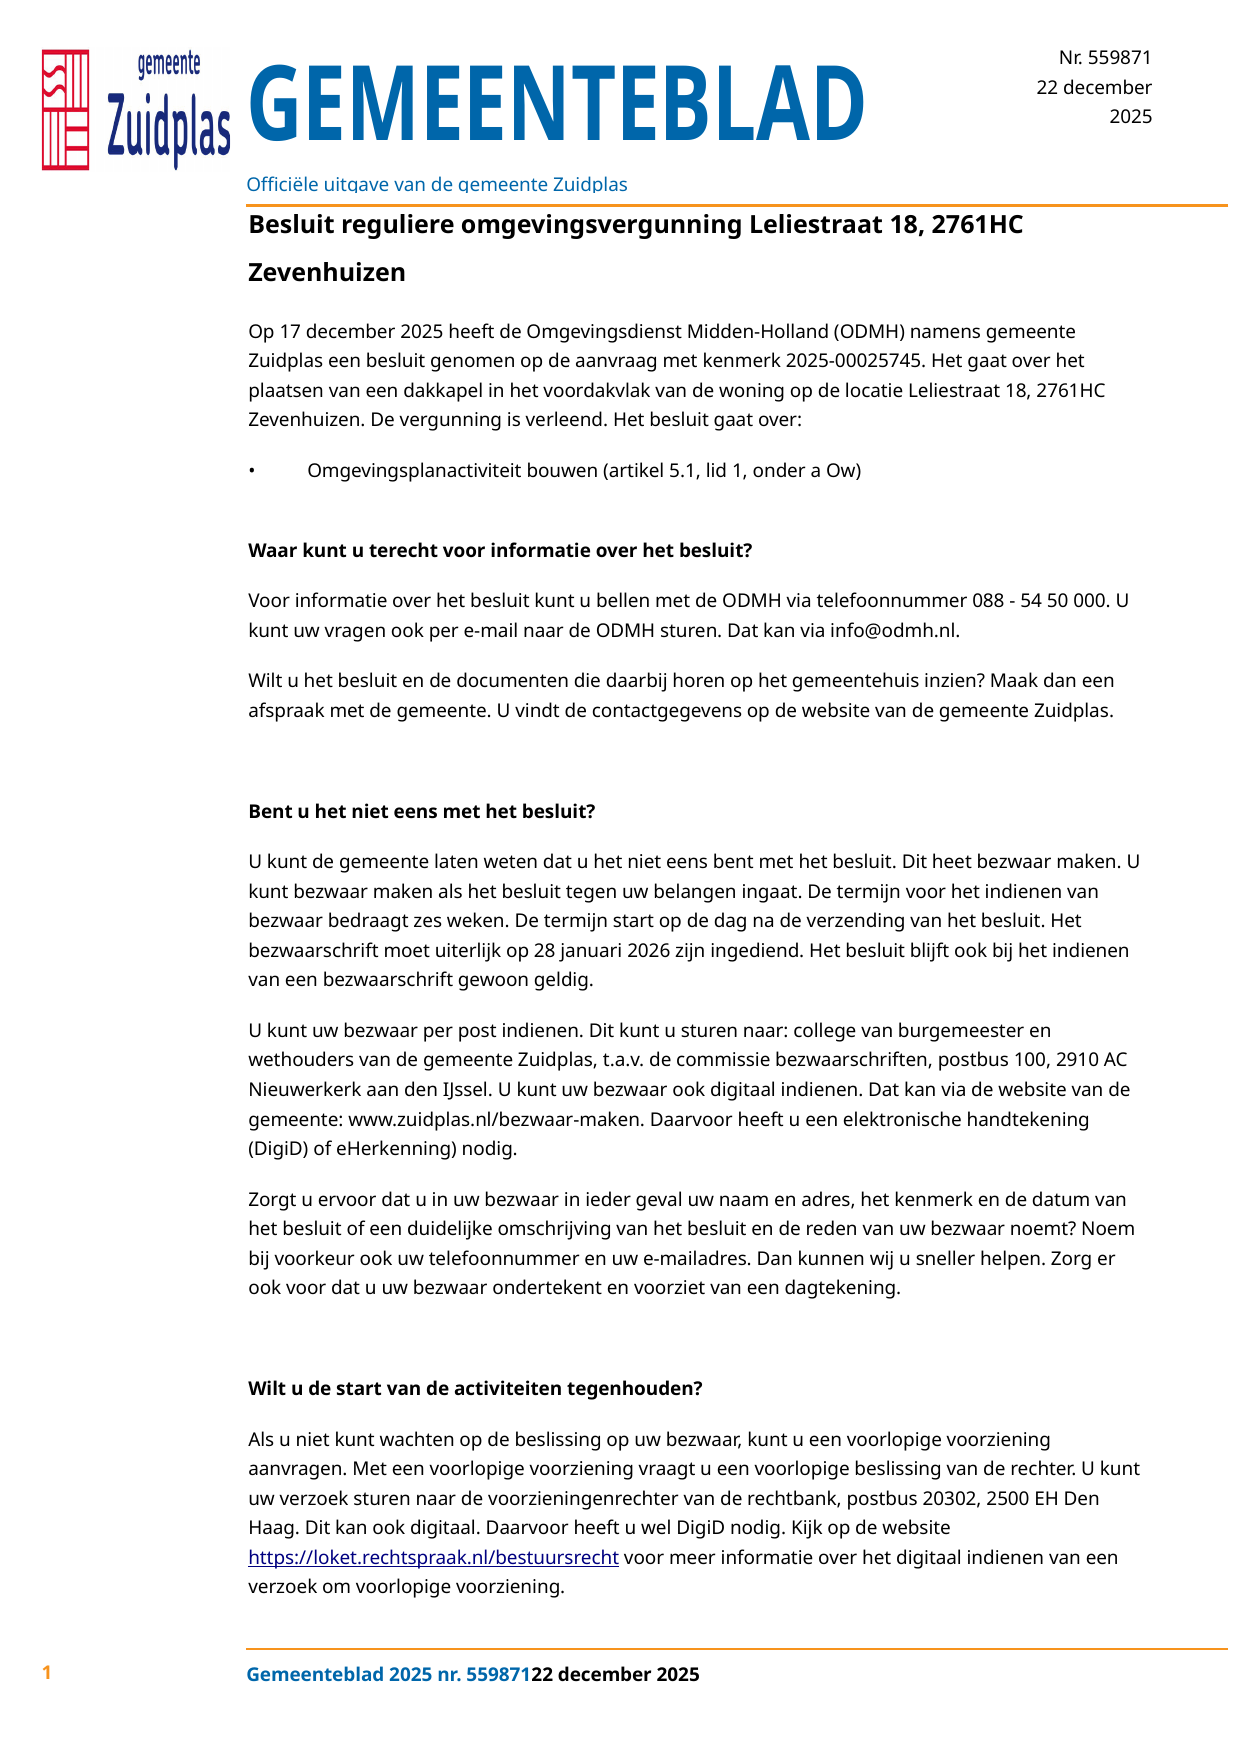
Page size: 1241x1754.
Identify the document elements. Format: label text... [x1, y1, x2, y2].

text Als u niet kunt wachten op de beslissing op uw bezwaar, kunt u een voorlopige voorziening aanvragen. Met een voorlopige voorziening vraagt u een voorlopige beslissing van de rechter. U kunt uw verzoek sturen naar de voorzieningenrechter van de rechtbank, postbus 20302, 2500 EH Den Haag. Dit kan ook digitaal. Daarvoor heeft u wel DigiD nodig. Kijk op de website https://loket.rechtspraak.nl/bestuursrecht voor meer informatie over het digitaal indienen van een verzoek om voorlopige voorziening. [248, 1426, 1152, 1599]
text Wilt u het besluit en de documenten die daarbij horen op het gemeentehuis inzien? Maak dan een afspraak met de gemeente. U vindt de contactgegevens op de website van de gemeente Zuidplas. [248, 667, 1152, 723]
text U kunt uw bezwaar per post indienen. Dit kunt u sturen naar: college van burgemeester en wethouders van de gemeente Zuidplas, t.a.v. de commissie bezwaarschriften, postbus 100, 2910 AC Nieuwerkerk aan den IJssel. U kunt uw bezwaar ook digitaal indienen. Dat kan via de website van de gemeente: www.zuidplas.nl/bezwaar-maken. Daarvoor heeft u een elektronische handtekening (DigiD) of eHerkenning) nodig. [248, 1017, 1152, 1161]
text Voor informatie over het besluit kunt u bellen met de ODMH via telefoonnummer 088 - 54 50 000. U kunt uw vragen ook per e-mail naar de ODMH sturen. Dat kan via info@odmh.nl. [248, 587, 1152, 643]
text U kunt de gemeente laten weten dat u het niet eens bent met het besluit. Dit heet bezwaar maken. U kunt bezwaar maken als het besluit tegen uw belangen ingaat. De termijn voor het indienen van bezwaar bedraagt zes weken. De termijn start op de dag na de verzending van het besluit. Het bezwaarschrift moet uiterlijk op 28 januari 2026 zijn ingediend. Het besluit blijft ook bij het indienen van een bezwaarschrift gewoon geldig. [248, 848, 1152, 992]
picture [41, 47, 231, 172]
text Besluit reguliere omgevingsvergunning Leliestraat 18, 2761HC Zevenhuizen [248, 207, 1152, 288]
text Bent u het niet eens met het besluit? [248, 798, 1152, 824]
text Wilt u de start van de activiteiten tegenhouden? [248, 1375, 1152, 1401]
text Zorgt u ervoor dat u in uw bezwaar in ieder geval uw naam en adres, het kenmerk en de datum van het besluit of een duidelijke omschrijving van het besluit en de reden van uw bezwaar noemt? Noem bij voorkeur ook uw telefoonnummer en uw e-mailadres. Dan kunnen wij u sneller helpen. Zorg er ook voor dat u uw bezwaar ondertekent en voorziet van een dagtekening. [248, 1186, 1152, 1300]
text Waar kunt u terecht voor informatie over het besluit? [248, 537, 1152, 563]
list Omgevingsplanactiviteit bouwen (artikel 5.1, lid 1, onder a Ow) [248, 457, 1152, 483]
text Op 17 december 2025 heeft de Omgevingsdienst Midden-Holland (ODMH) namens gemeente Zuidplas een besluit genomen op de aanvraag met kenmerk 2025-00025745. Het gaat over het plaatsen van een dakkapel in het voordakvlak van de woning op de locatie Leliestraat 18, 2761HC Zevenhuizen. De vergunning is verleend. Het besluit gaat over: [248, 318, 1152, 432]
